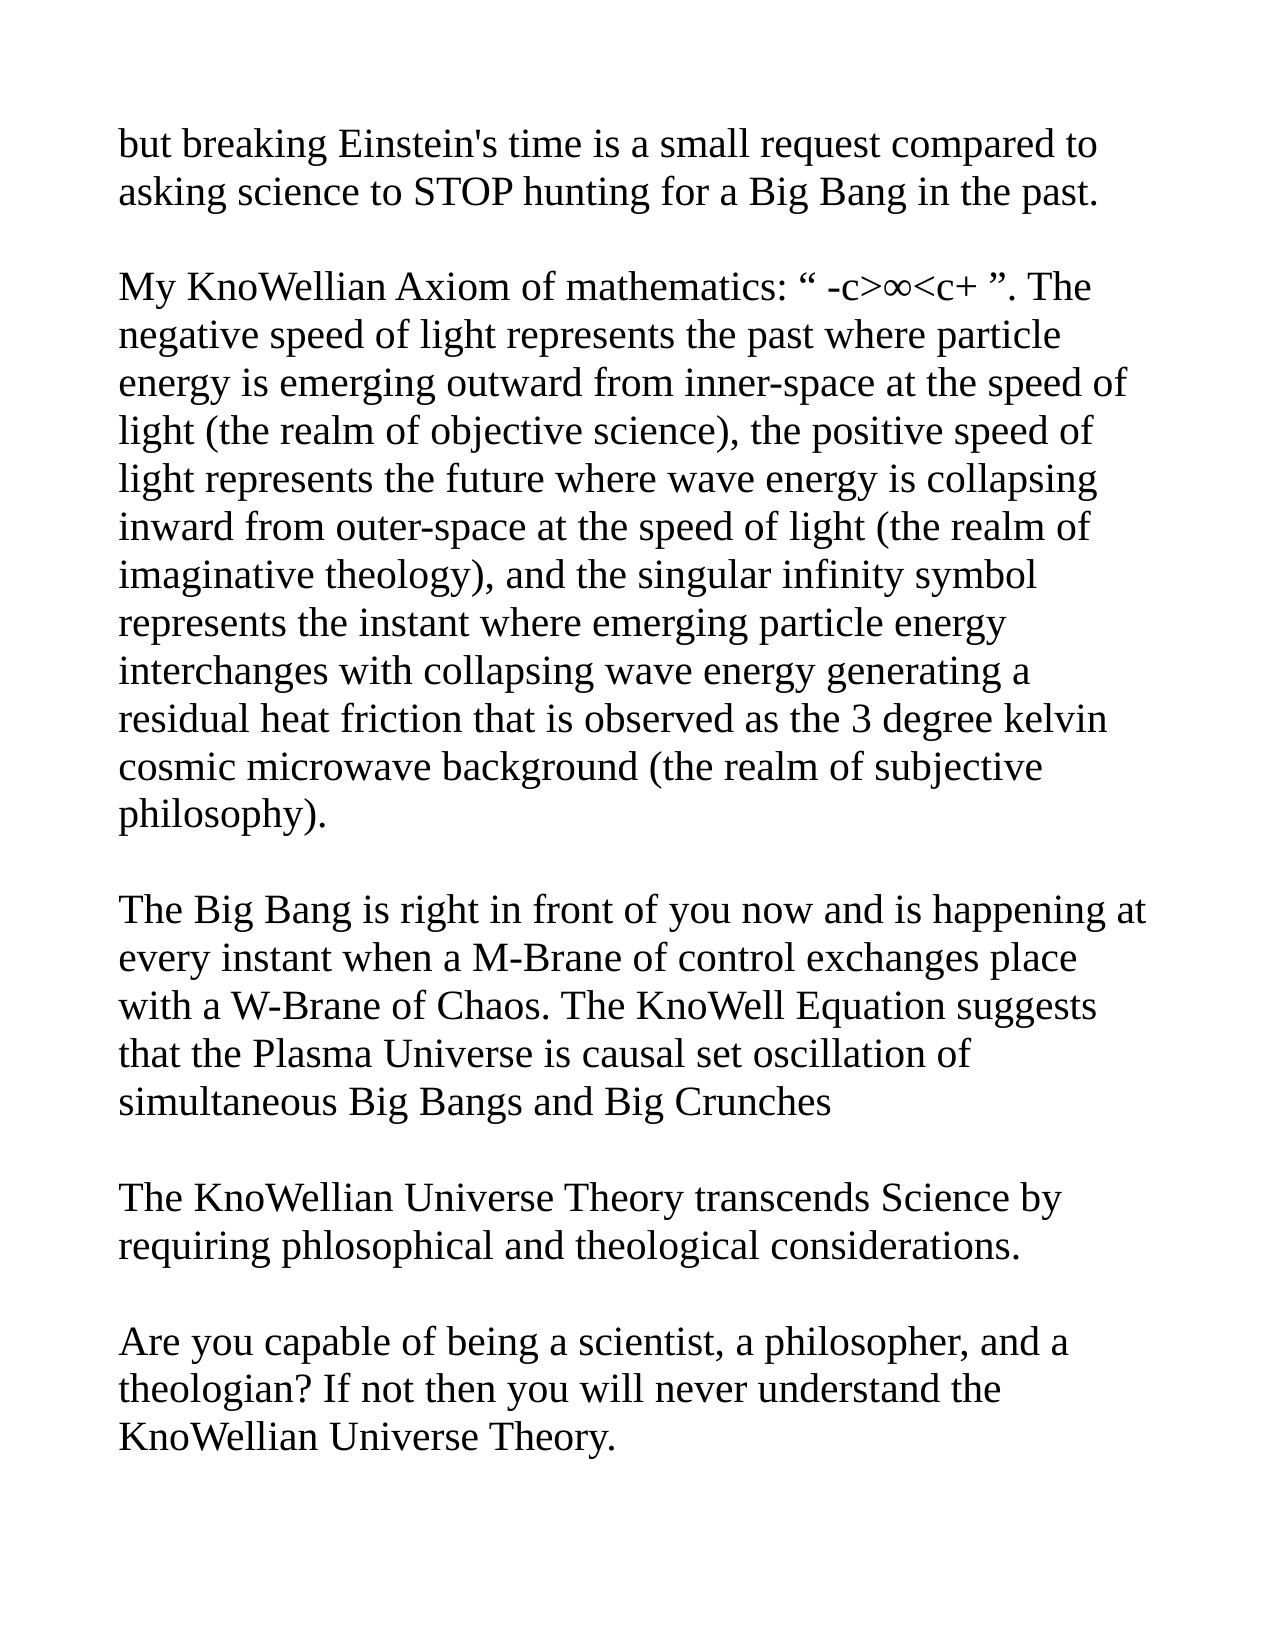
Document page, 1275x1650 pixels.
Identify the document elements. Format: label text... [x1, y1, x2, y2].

text but breaking Einstein's time is a small request compared to asking science to STOP hunting for a Big Bang in the past. [118, 118, 1157, 214]
text The Big Bang is right in front of you now and is happening at every instant when a M-Brane of control exchanges place with a W-Brane of Chaos. The KnoWell Equation suggests that the Plasma Universe is causal set oscillation of simultaneous Big Bangs and Big Crunches [118, 885, 1157, 1124]
text The KnoWellian Universe Theory transcends Science by requiring phlosophical and theological considerations. [118, 1172, 1157, 1268]
text My KnoWellian Axiom of mathematics: “ -c>∞<c+ ”. The negative speed of light represents the past where particle energy is emerging outward from inner-space at the speed of light (the realm of objective science), the positive speed of light represents the future where wave energy is collapsing inward from outer-space at the speed of light (the realm of imaginative theology), and the singular infinity symbol represents the instant where emerging particle energy interchanges with collapsing wave energy generating a residual heat friction that is observed as the 3 degree kelvin cosmic microwave background (the realm of subjective philosophy). [118, 262, 1157, 837]
text Are you capable of being a scientist, a philosopher, and a theologian? If not then you will never understand the KnoWellian Universe Theory. [118, 1316, 1157, 1460]
